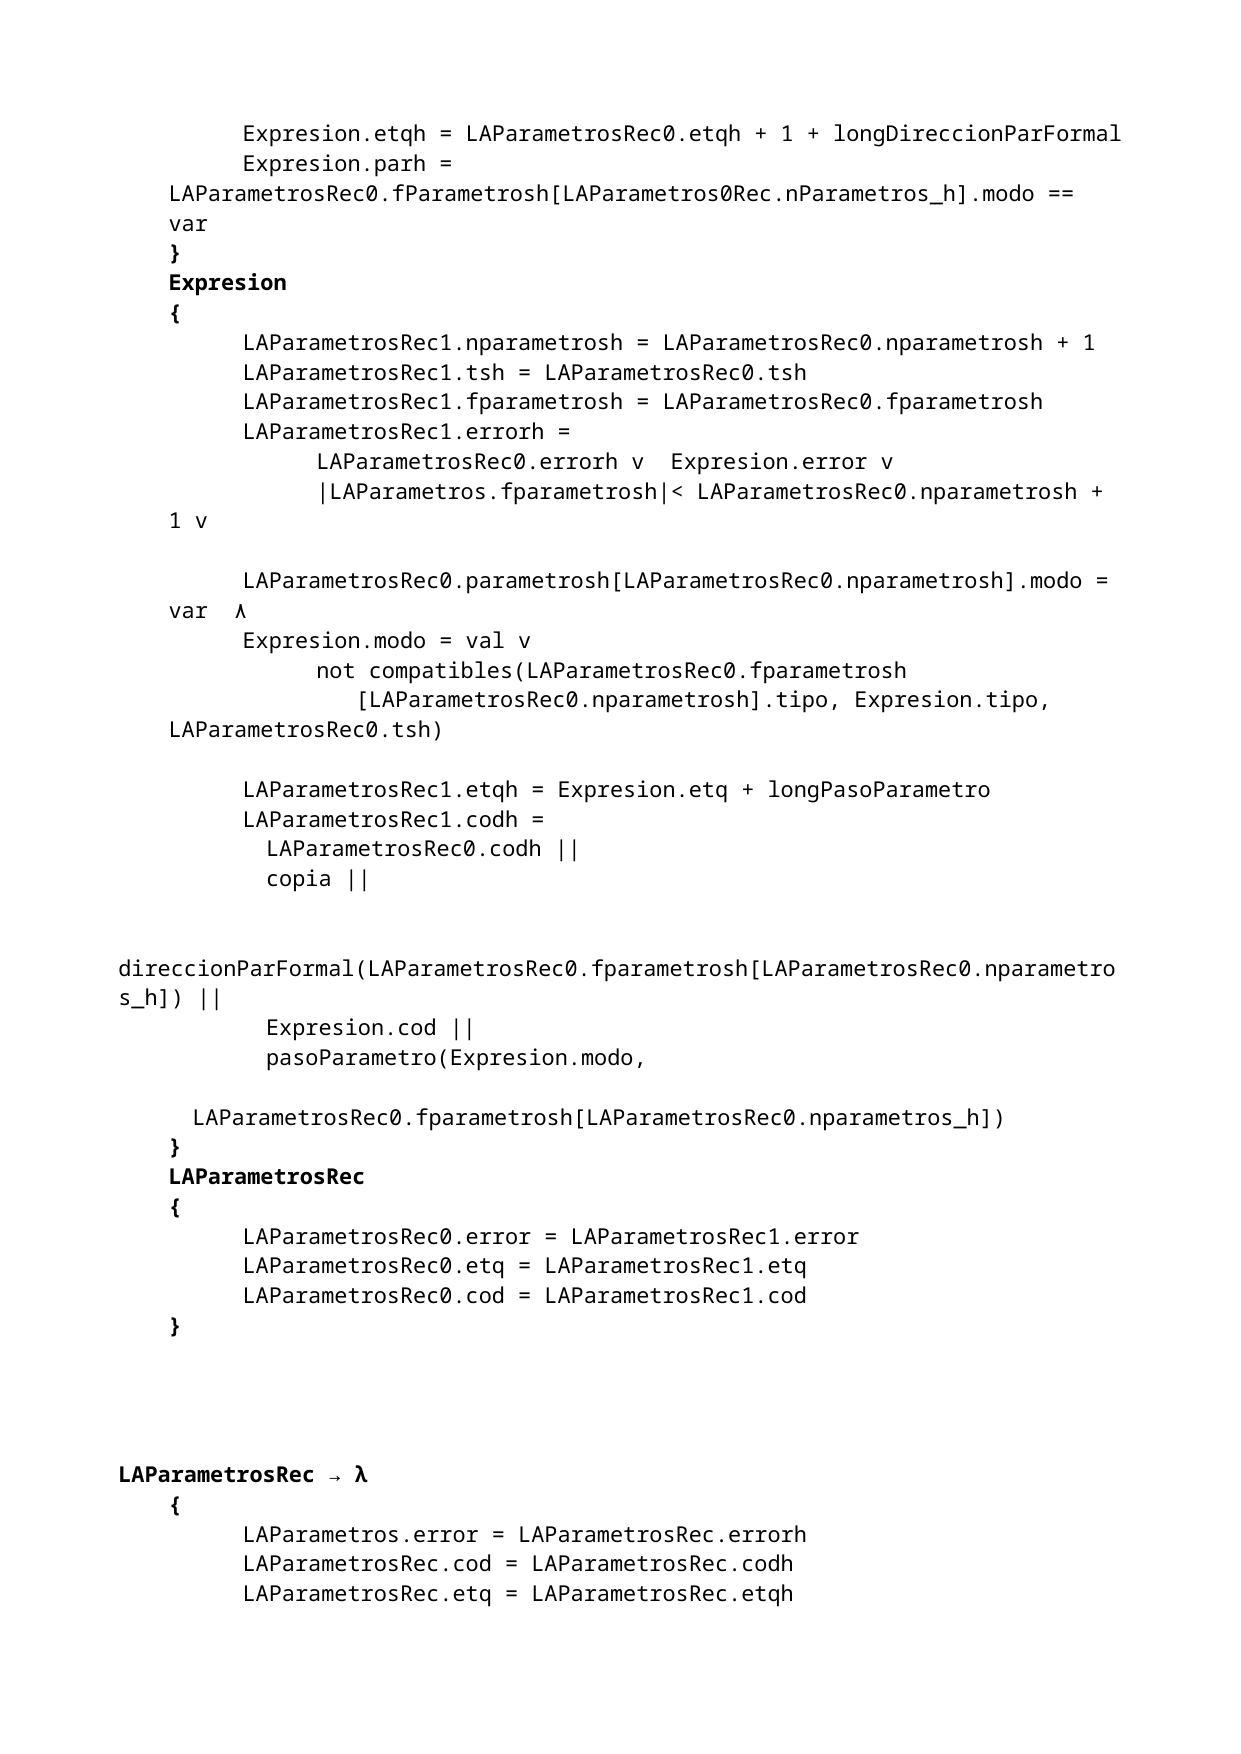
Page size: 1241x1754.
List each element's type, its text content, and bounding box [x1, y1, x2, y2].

text } [168, 1131, 1122, 1161]
text |LAParametros.fparametrosh|< LAParametrosRec0.nparametrosh + 1 v [168, 476, 1122, 535]
text LAParametrosRec1.codh = [168, 803, 1122, 833]
text LAParametrosRec1.nparametrosh = LAParametrosRec0.nparametrosh + 1 [168, 327, 1122, 356]
text } [168, 1310, 1122, 1340]
text LAParametrosRec [168, 1161, 1122, 1191]
text LAParametrosRec → λ [118, 1459, 1122, 1489]
text { [168, 1191, 1122, 1221]
text LAParametrosRec1.fparametrosh = LAParametrosRec0.fparametrosh [168, 386, 1122, 416]
text Expresion.parh = LAParametrosRec0.fParametrosh[LAParametros0Rec.nParametros_h].modo == var [168, 148, 1122, 237]
text } [168, 237, 1122, 267]
text LAParametrosRec0.error = LAParametrosRec1.error [168, 1221, 1122, 1250]
text { [168, 1489, 1122, 1518]
text LAParametrosRec0.parametrosh[LAParametrosRec0.nparametrosh].modo = var ٨ Expresion.modo = val v [168, 535, 1122, 654]
text LAParametrosRec0.cod = LAParametrosRec1.cod [168, 1280, 1122, 1310]
text pasoParametro(Expresion.modo, LAParametrosRec0.fparametrosh[LAParametrosRec0.nparametros_h]) [118, 1042, 1122, 1131]
text [LAParametrosRec0.nparametrosh].tipo, Expresion.tipo, LAParametrosRec0.tsh) [168, 684, 1122, 744]
text LAParametrosRec.etq = LAParametrosRec.etqh [168, 1578, 1122, 1608]
text LAParametrosRec0.errorh v Expresion.error v [168, 446, 1122, 476]
text direccionParFormal(LAParametrosRec0.fparametrosh[LAParametrosRec0.nparametros_h]) || [118, 893, 1122, 1012]
text Expresion.etqh = LAParametrosRec0.etqh + 1 + longDireccionParFormal [168, 118, 1122, 148]
text LAParametrosRec1.tsh = LAParametrosRec0.tsh [168, 356, 1122, 386]
text copia || [118, 863, 1122, 893]
text { [168, 297, 1122, 327]
text LAParametrosRec0.codh || [118, 833, 1122, 863]
text LAParametrosRec.cod = LAParametrosRec.codh [168, 1548, 1122, 1578]
text LAParametrosRec0.etq = LAParametrosRec1.etq [168, 1250, 1122, 1280]
text Expresion.cod || [118, 1012, 1122, 1042]
text not compatibles(LAParametrosRec0.fparametrosh [168, 654, 1122, 684]
text Expresion [168, 267, 1122, 297]
text LAParametrosRec1.errorh = [168, 416, 1122, 446]
text LAParametrosRec1.etqh = Expresion.etq + longPasoParametro [168, 774, 1122, 803]
text LAParametros.error = LAParametrosRec.errorh [168, 1518, 1122, 1548]
